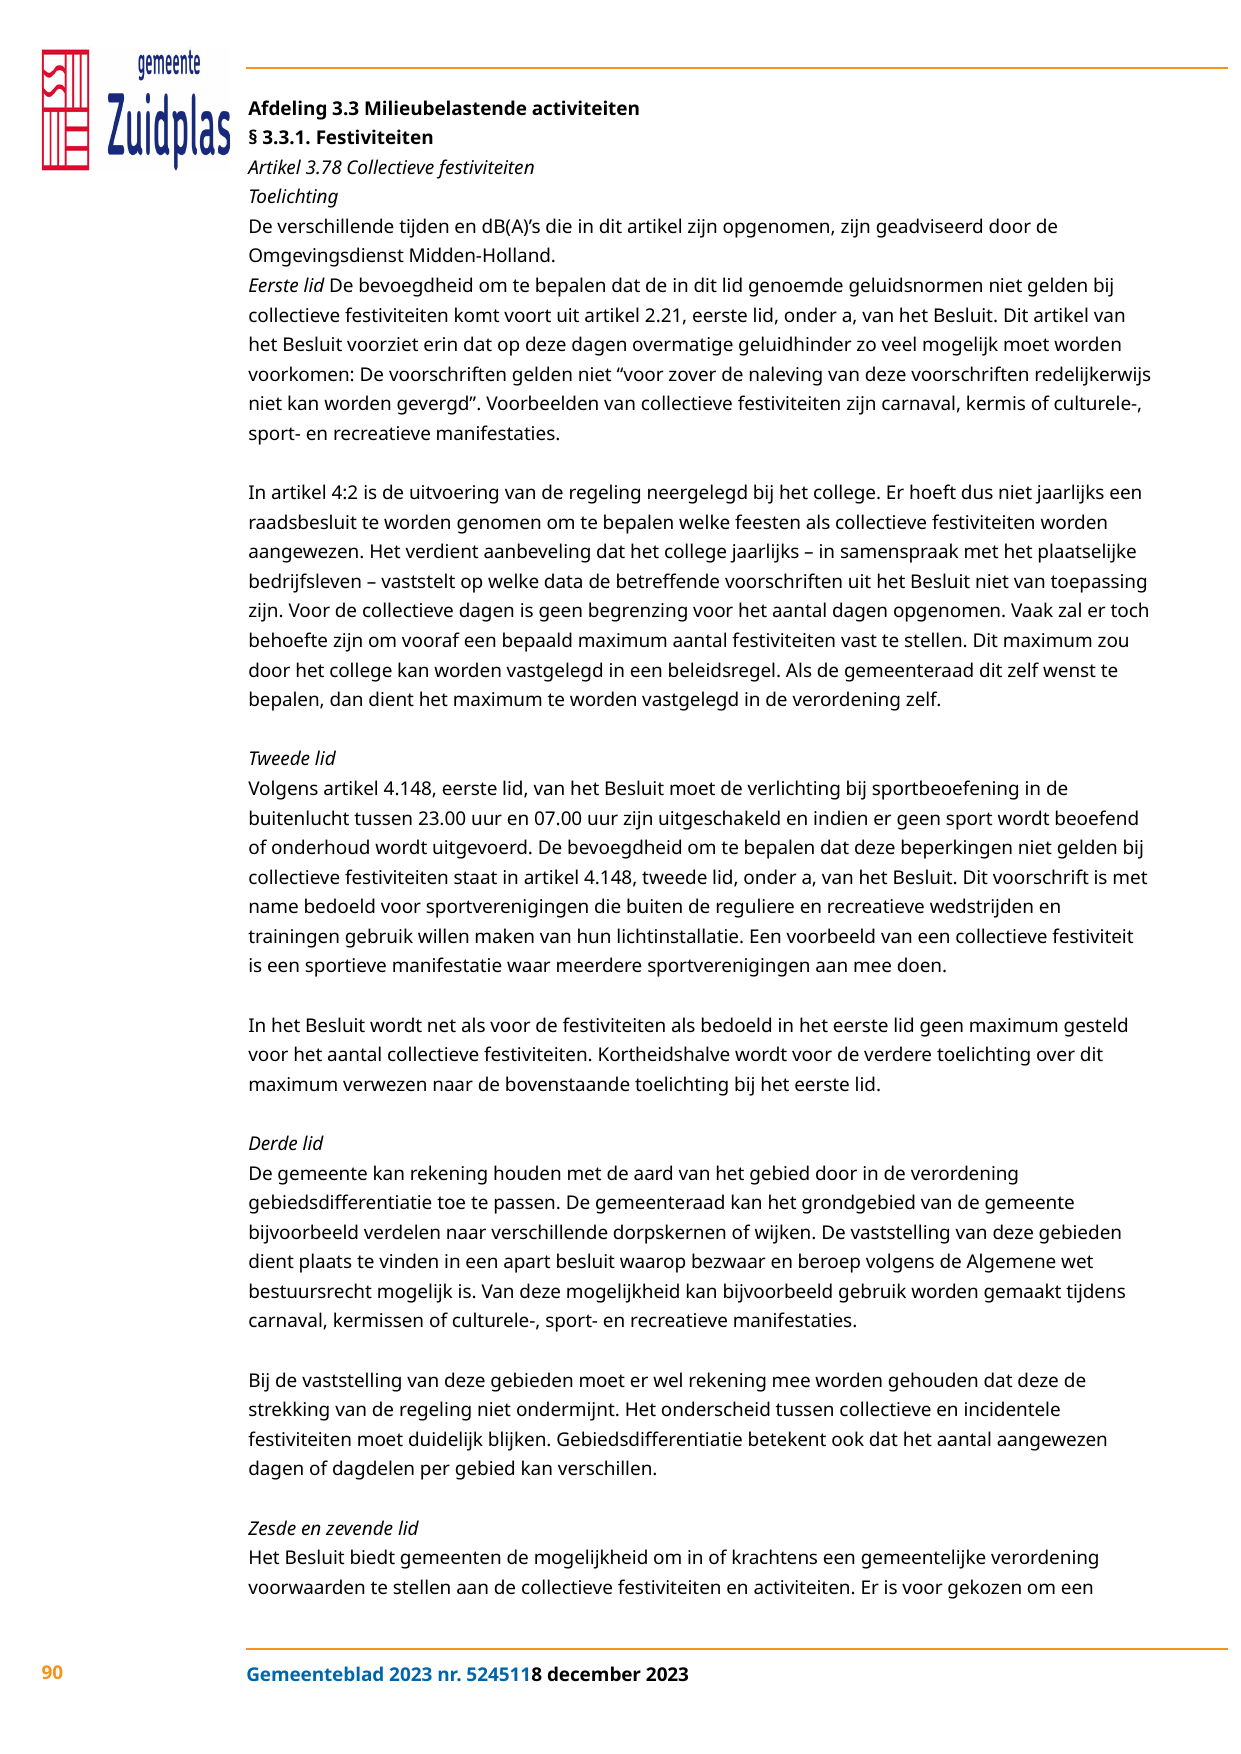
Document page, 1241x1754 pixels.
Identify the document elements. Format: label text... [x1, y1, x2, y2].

text In het Besluit wordt net als voor de festiviteiten als bedoeld in het eerste lid geen maximum gesteld voor het aantal collectieve festiviteiten. Kortheidshalve wordt voor de verdere toelichting over dit maximum verwezen naar de bovenstaande toelichting bij het eerste lid. [248, 1012, 1152, 1097]
text Toelichting [248, 183, 1152, 209]
text Zesde en zevende lid [248, 1515, 1152, 1541]
text Afdeling 3.3 Milieubelastende activiteiten [248, 95, 1152, 121]
text Volgens artikel 4.148, eerste lid, van het Besluit moet de verlichting bij sportbeoefening in de buitenlucht tussen 23.00 uur en 07.00 uur zijn uitgeschakeld en indien er geen sport wordt beoefend of onderhoud wordt uitgevoerd. De bevoegdheid om te bepalen dat deze beperkingen niet gelden bij collectieve festiviteiten staat in artikel 4.148, tweede lid, onder a, van het Besluit. Dit voorschrift is met name bedoeld voor sportverenigingen die buiten de reguliere en recreatieve wedstrijden en trainingen gebruik willen maken van hun lichtinstallatie. Een voorbeeld van een collectieve festiviteit is een sportieve manifestatie waar meerdere sportverenigingen aan mee doen. [248, 775, 1152, 978]
text Bij de vaststelling van deze gebieden moet er wel rekening mee worden gehouden dat deze de strekking van de regeling niet ondermijnt. Het onderscheid tussen collectieve en incidentele festiviteiten moet duidelijk blijken. Gebiedsdifferentiatie betekent ook dat het aantal aangewezen dagen of dagdelen per gebied kan verschillen. [248, 1367, 1152, 1481]
text Artikel 3.78 Collectieve festiviteiten [248, 154, 1152, 180]
text § 3.3.1. Festiviteiten [248, 124, 1152, 150]
text Eerste lid De bevoegdheid om te bepalen dat de in dit lid genoemde geluidsnormen niet gelden bij collectieve festiviteiten komt voort uit artikel 2.21, eerste lid, onder a, van het Besluit. Dit artikel van het Besluit voorziet erin dat op deze dagen overmatige geluidhinder zo veel mogelijk moet worden voorkomen: De voorschriften gelden niet “voor zover de naleving van deze voorschriften redelijkerwijs niet kan worden gevergd”. Voorbeelden van collectieve festiviteiten zijn carnaval, kermis of culturele-, sport- en recreatieve manifestaties. [248, 272, 1152, 446]
text Tweede lid [248, 746, 1152, 771]
text Het Besluit biedt gemeenten de mogelijkheid om in of krachtens een gemeentelijke verordening voorwaarden te stellen aan de collectieve festiviteiten en activiteiten. Er is voor gekozen om een [248, 1544, 1152, 1600]
text In artikel 4:2 is de uitvoering van de regeling neergelegd bij het college. Er hoeft dus niet jaarlijks een raadsbesluit te worden genomen om te bepalen welke feesten als collectieve festiviteiten worden aangewezen. Het verdient aanbeveling dat het college jaarlijks – in samenspraak met het plaatselijke bedrijfsleven – vaststelt op welke data de betreffende voorschriften uit het Besluit niet van toepassing zijn. Voor de collectieve dagen is geen begrenzing voor het aantal dagen opgenomen. Vaak zal er toch behoefte zijn om vooraf een bepaald maximum aantal festiviteiten vast te stellen. Dit maximum zou door het college kan worden vastgelegd in een beleidsregel. Als de gemeenteraad dit zelf wenst te bepalen, dan dient het maximum te worden vastgelegd in de verordening zelf. [248, 479, 1152, 712]
text De gemeente kan rekening houden met de aard van het gebied door in de verordening gebiedsdifferentiatie toe te passen. De gemeenteraad kan het grondgebied van de gemeente bijvoorbeeld verdelen naar verschillende dorpskernen of wijken. De vaststelling van deze gebieden dient plaats te vinden in een apart besluit waarop bezwaar en beroep volgens de Algemene wet bestuursrecht mogelijk is. Van deze mogelijkheid kan bijvoorbeeld gebruik worden gemaakt tijdens carnaval, kermissen of culturele-, sport- en recreatieve manifestaties. [248, 1160, 1152, 1333]
text Derde lid [248, 1130, 1152, 1156]
picture [41, 47, 231, 172]
text De verschillende tijden en dB(A)’s die in dit artikel zijn opgenomen, zijn geadviseerd door de Omgevingsdienst Midden-Holland. [248, 213, 1152, 268]
